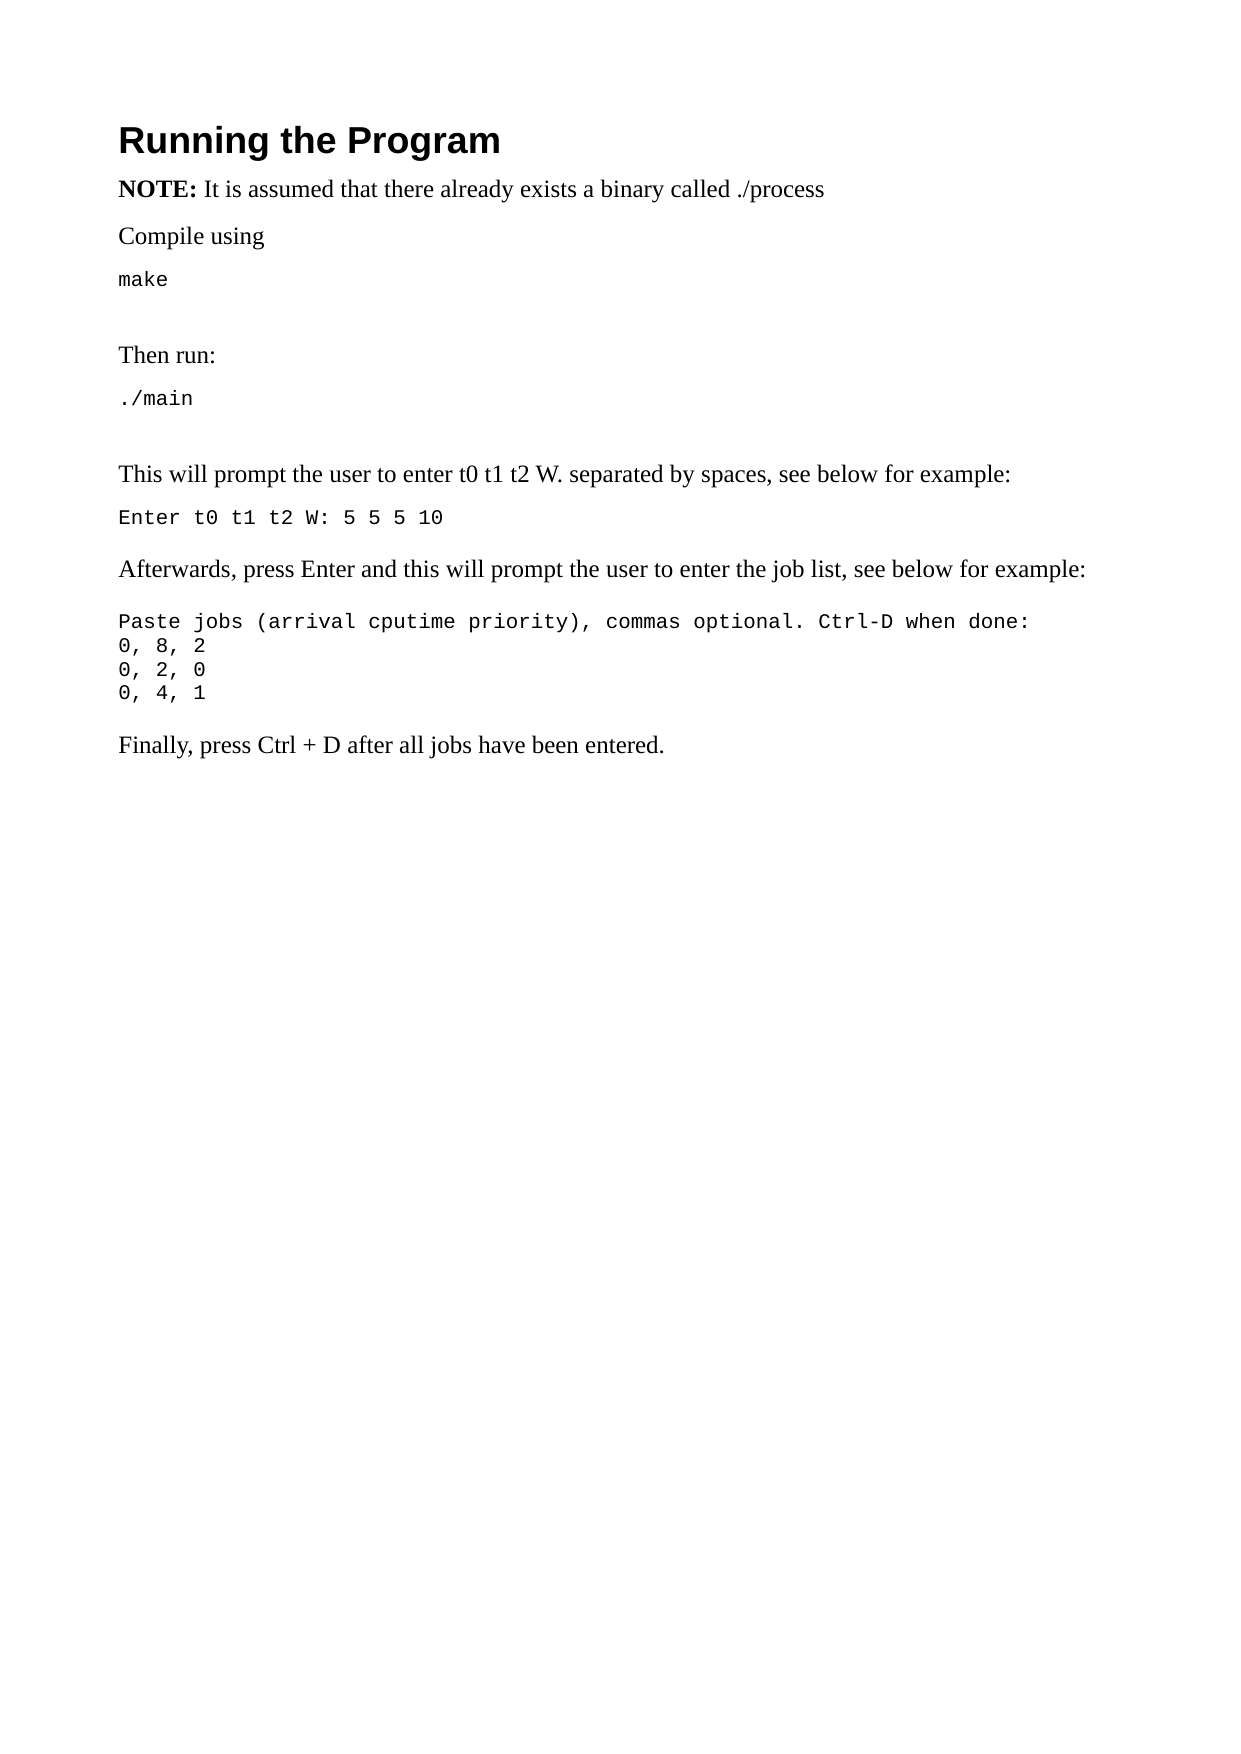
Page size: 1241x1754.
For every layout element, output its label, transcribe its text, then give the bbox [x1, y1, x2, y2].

text make [118, 269, 1122, 293]
text Finally, press Ctrl + D after all jobs have been entered. [118, 730, 1122, 758]
text Then run: [118, 340, 1122, 369]
text Compile using [118, 221, 1122, 250]
text Enter t0 t1 t2 W: 5 5 5 10 [118, 507, 1122, 530]
text NOTE: It is assumed that there already exists a binary called ./process [118, 174, 1122, 202]
subtitle Running the Program [118, 118, 1122, 161]
text This will prompt the user to enter t0 t1 t2 W. separated by spaces, see below for example: [118, 459, 1122, 488]
text 0, 2, 0 [118, 659, 1122, 682]
text 0, 4, 1 [118, 682, 1122, 706]
text Afterwards, press Enter and this will prompt the user to enter the job list, see below for example: [118, 554, 1122, 583]
text ./main [118, 388, 1122, 411]
text 0, 8, 2 [118, 635, 1122, 659]
text Paste jobs (arrival cputime priority), commas optional. Ctrl-D when done: [118, 611, 1122, 635]
